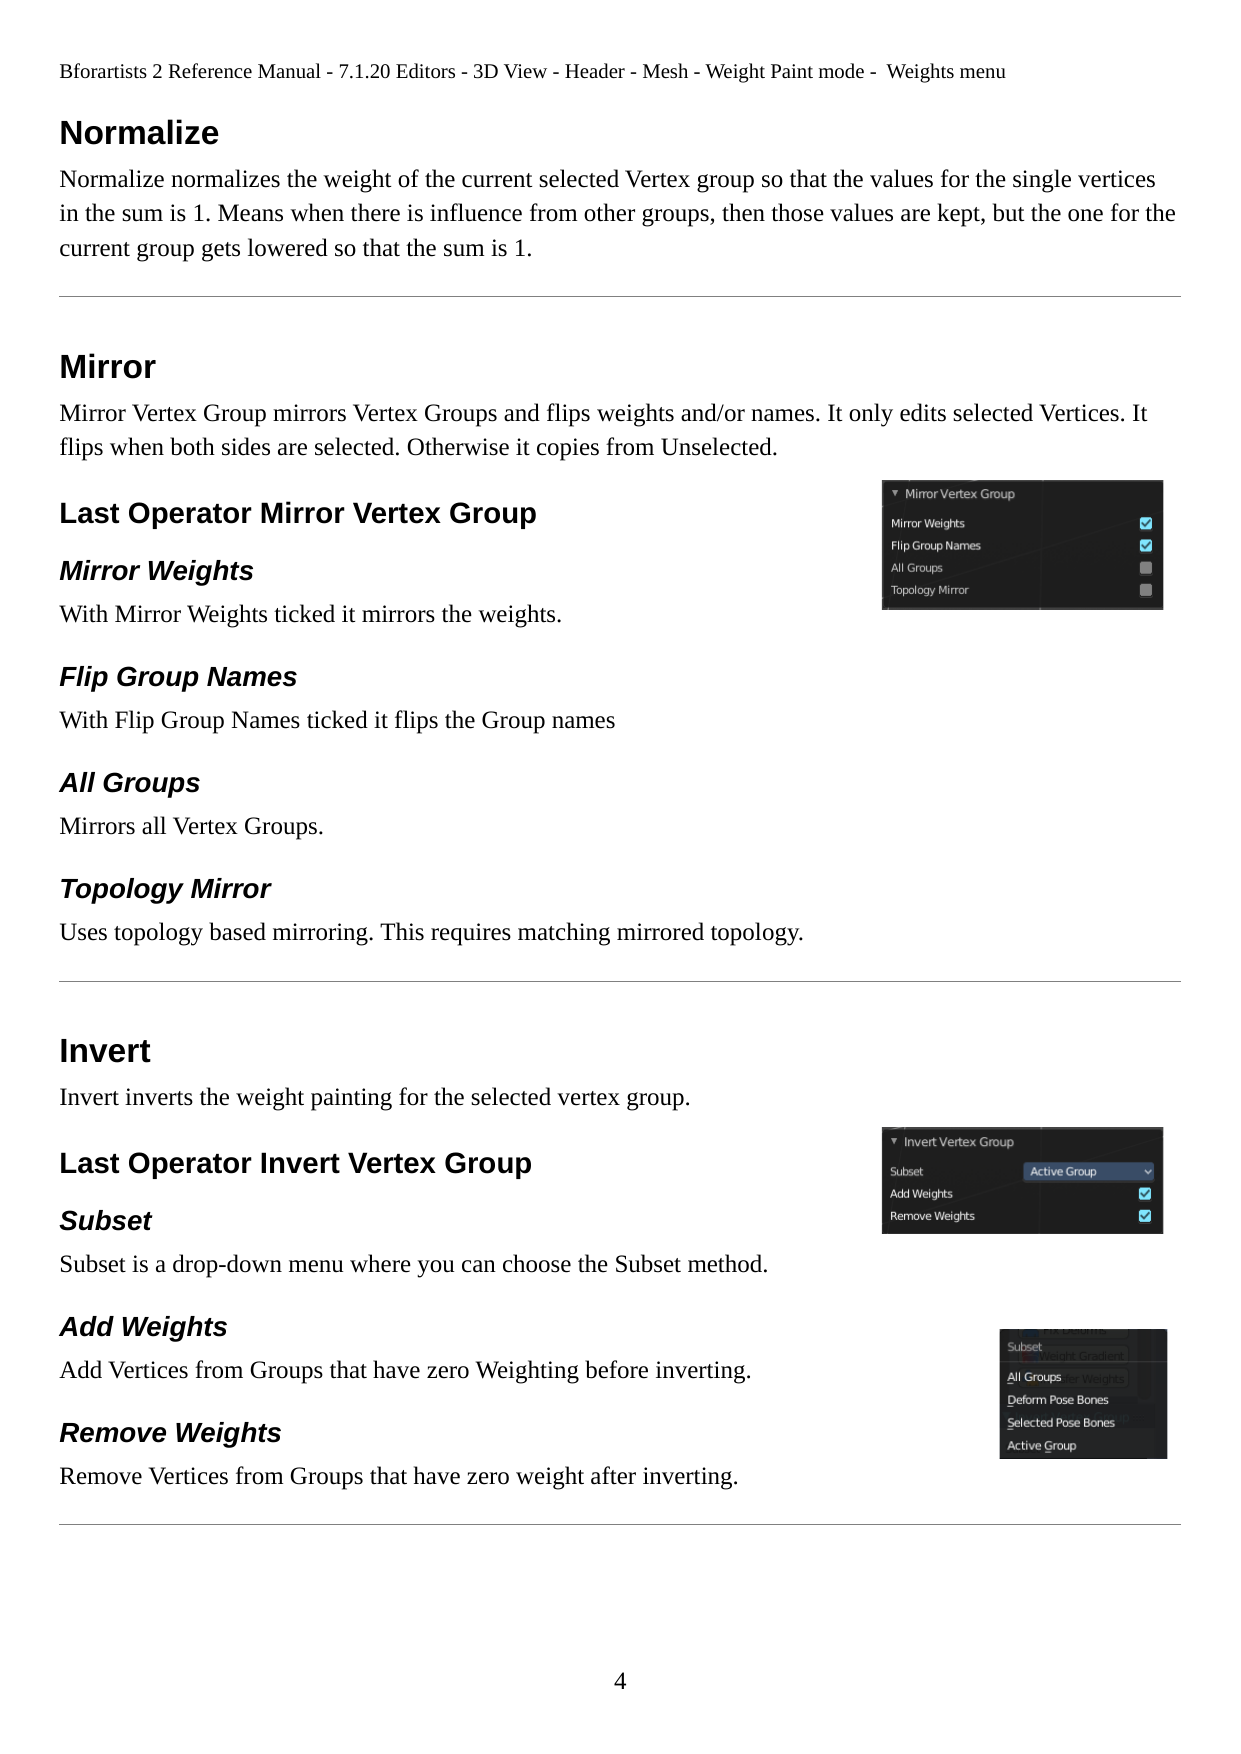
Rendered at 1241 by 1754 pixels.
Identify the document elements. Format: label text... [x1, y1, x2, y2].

text Mirrors all Vertex Groups. [59, 811, 1181, 840]
subtitle Last Operator Invert Vertex Group [59, 1146, 881, 1179]
text With Mirror Weights ticked it mirrors the weights. [59, 599, 1181, 628]
text Subset is a drop-down menu where you can choose the Subset method. [59, 1249, 1181, 1278]
subtitle Subset [59, 1204, 1181, 1236]
subtitle Normalize [59, 113, 1181, 151]
subtitle Remove Weights [59, 1416, 999, 1448]
subtitle Last Operator Mirror Vertex Group [59, 496, 881, 530]
text With Flip Group Names ticked it flips the Group names [59, 705, 1181, 734]
subtitle Add Weights [59, 1311, 1181, 1342]
text Uses topology based mirroring. This requires matching mirrored topology. [59, 917, 1181, 946]
subtitle Topology Mirror [59, 873, 1181, 904]
subtitle Invert [59, 1031, 1181, 1070]
text Invert inverts the weight painting for the selected vertex group. [59, 1082, 1181, 1111]
subtitle [1168, 1416, 1181, 1448]
text Remove Vertices from Groups that have zero weight after inverting. [59, 1461, 1181, 1489]
text Mirror Vertex Group mirrors Vertex Groups and flips weights and/or names. It only edits selected Vertices. It flips when both sides are selected. Otherwise it copies from Unselected. [59, 398, 1181, 461]
text Add Vertices from Groups that have zero Weighting before inverting. [59, 1355, 999, 1384]
subtitle Flip Group Names [59, 661, 1181, 693]
subtitle [1164, 555, 1181, 587]
subtitle Mirror Weights [59, 555, 881, 587]
picture [999, 1329, 1168, 1459]
subtitle Mirror [59, 347, 1181, 385]
picture [881, 1127, 1164, 1234]
picture [881, 480, 1164, 610]
subtitle All Groups [59, 767, 1181, 798]
text Normalize normalizes the weight of the current selected Vertex group so that the values for the single vertices in the sum is 1. Means when there is influence from other groups, then those values are kept, but the one for the current group gets lowered so that the sum is 1. [59, 164, 1181, 261]
